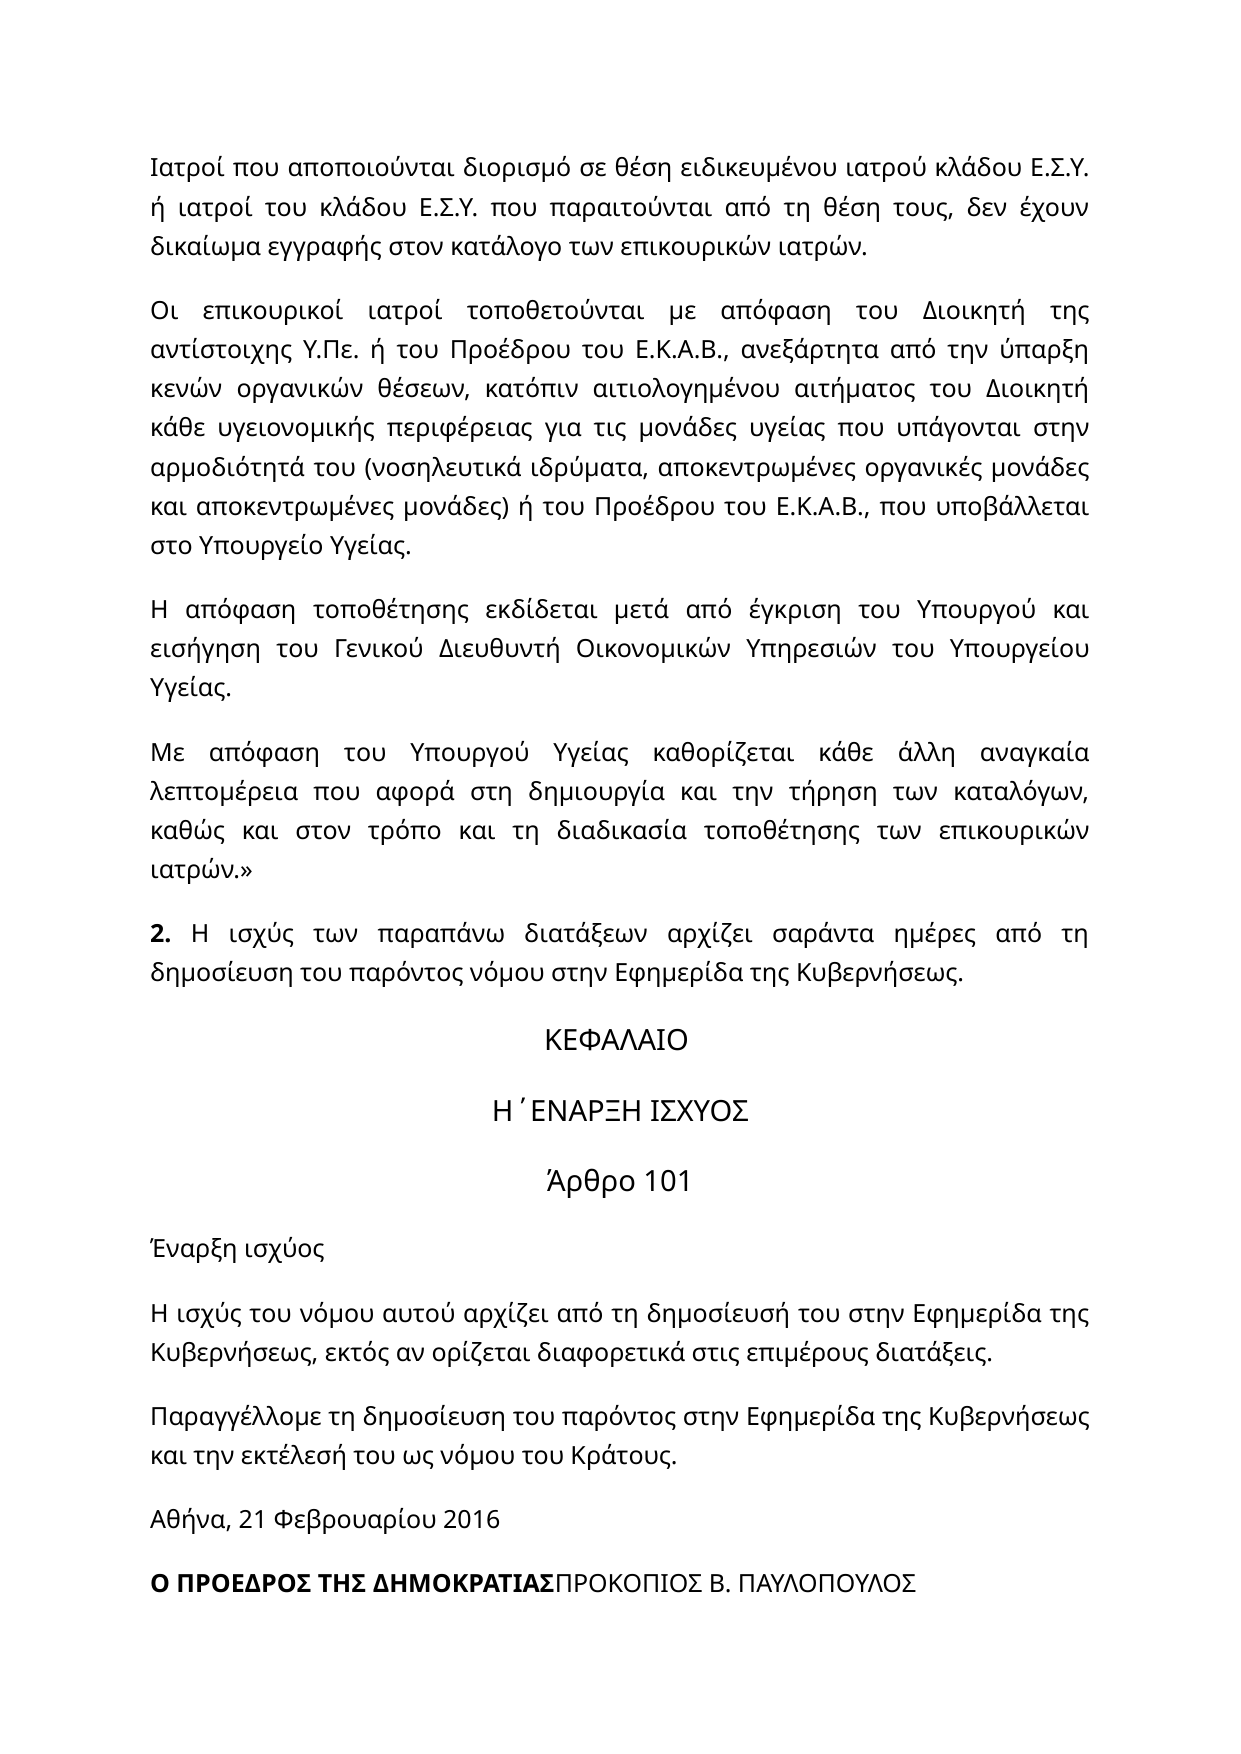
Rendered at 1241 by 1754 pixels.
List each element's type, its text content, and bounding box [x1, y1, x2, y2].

text Ο ΠΡΟΕΔΡΟΣ ΤΗΣ ΔΗΜΟΚΡΑΤΙΑΣΠΡΟΚΟΠΙΟΣ Β. ΠΑΥΛΟΠΟΥΛΟΣ [150, 1566, 1090, 1600]
text Οι επικουρικοί ιατροί τοποθετούνται με απόφαση του Διοικητή της αντίστοιχης Υ.Πε. ή του Προέδρου του Ε.Κ.Α.Β., ανεξάρτητα από την ύπαρξη κενών οργανικών θέσεων, κατόπιν αιτιολογημένου αιτήματος του Διοικητή κάθε υγειονομικής περιφέρειας για τις μονάδες υγείας που υπάγονται στην αρμοδιότητά του (νοσηλευτικά ιδρύματα, αποκεντρωμένες οργανικές μονάδες και αποκεντρωμένες μονάδες) ή του Προέδρου του Ε.Κ.Α.Β., που υποβάλλεται στο Υπουργείο Υγείας. [150, 292, 1090, 562]
text Παραγγέλλομε τη δημοσίευση του παρόντος στην Εφημερίδα της Κυβερνήσεως και την εκτέλεσή του ως νόμου του Κράτους. [150, 1398, 1090, 1472]
text Αθήνα, 21 Φεβρουαρίου 2016 [150, 1502, 1090, 1536]
subtitle Η΄ΕΝΑΡΞΗ ΙΣΧΥΟΣ [150, 1090, 1090, 1129]
subtitle Άρθρο 101 [150, 1160, 1090, 1200]
text Η απόφαση τοποθέτησης εκδίδεται μετά από έγκριση του Υπουργού και εισήγηση του Γενικού Διευθυντή Οικονομικών Υπηρεσιών του Υπουργείου Υγείας. [150, 592, 1090, 704]
text Με απόφαση του Υπουργού Υγείας καθορίζεται κάθε άλλη αναγκαία λεπτομέρεια που αφορά στη δημιουργία και την τήρηση των καταλόγων, καθώς και στον τρόπο και τη διαδικασία τοποθέτησης των επικουρικών ιατρών.» [150, 734, 1090, 886]
text Η ισχύς του νόμου αυτού αρχίζει από τη δημοσίευσή του στην Εφημερίδα της Κυβερνήσεως, εκτός αν ορίζεται διαφορετικά στις επιμέρους διατάξεις. [150, 1295, 1090, 1368]
text Έναρξη ισχύος [150, 1231, 1090, 1265]
subtitle ΚΕΦΑΛΑΙΟ [150, 1019, 1090, 1059]
text 2. Η ισχύς των παραπάνω διατάξεων αρχίζει σαράντα ημέρες από τη δημοσίευση του παρόντος νόμου στην Εφημερίδα της Κυβερνήσεως. [150, 916, 1090, 989]
text Ιατροί που αποποιούνται διορισμό σε θέση ειδικευμένου ιατρού κλάδου Ε.Σ.Υ. ή ιατροί του κλάδου Ε.Σ.Υ. που παραιτούνται από τη θέση τους, δεν έχουν δικαίωμα εγγραφής στον κατάλογο των επικουρικών ιατρών. [150, 150, 1090, 262]
